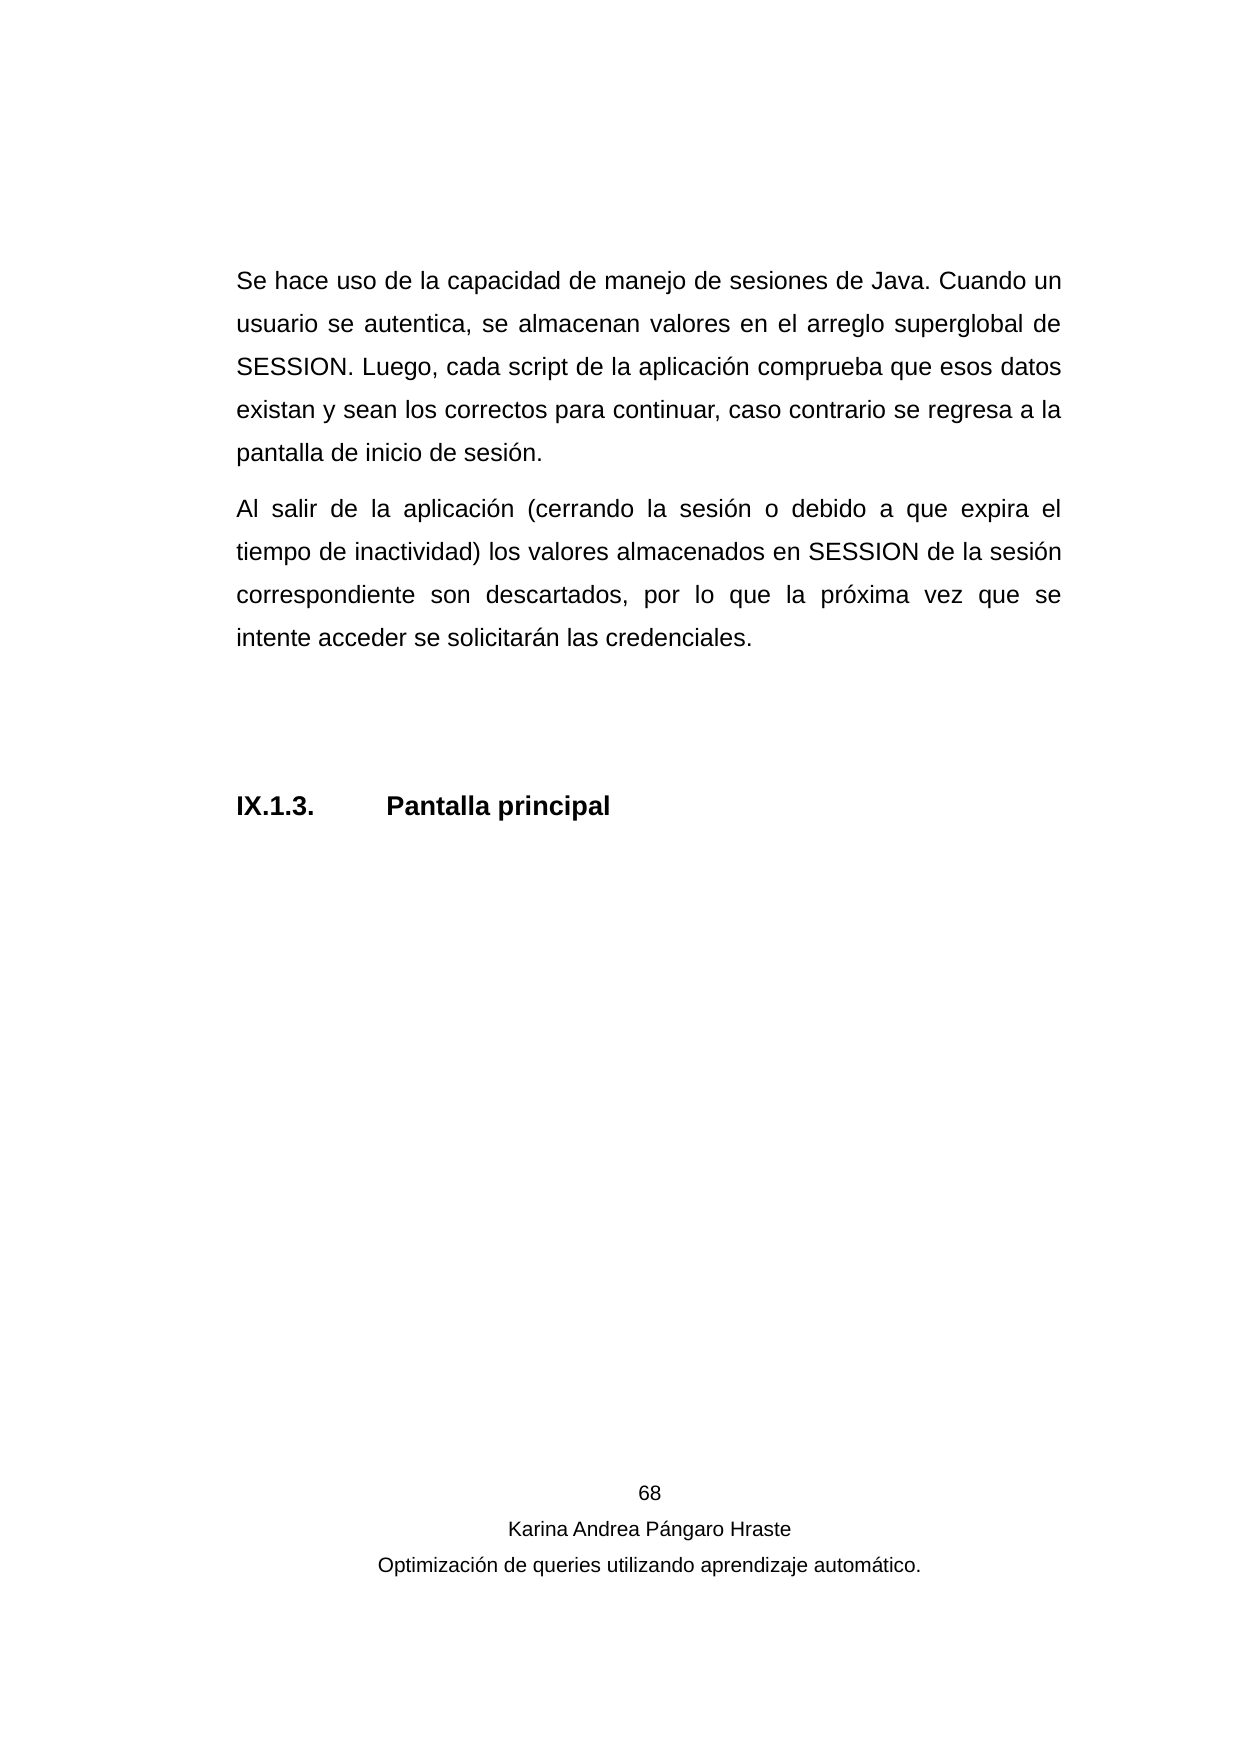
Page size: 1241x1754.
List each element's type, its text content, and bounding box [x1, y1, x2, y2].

text Al salir de la aplicación (cerrando la sesión o debido a que expira el tiempo de inactividad) los valores almacenados en SESSION de la sesión correspondiente son descartados, por lo que la próxima vez que se intente acceder se solicitarán las credenciales. [236, 494, 1063, 652]
text Se hace uso de la capacidad de manejo de sesiones de Java. Cuando un usuario se autentica, se almacenan valores en el arreglo superglobal de SESSION. Luego, cada script de la aplicación comprueba que esos datos existan y sean los correctos para continuar, caso contrario se regresa a la pantalla de inicio de sesión. [236, 266, 1063, 467]
subtitle Pantalla principal [236, 790, 1063, 821]
